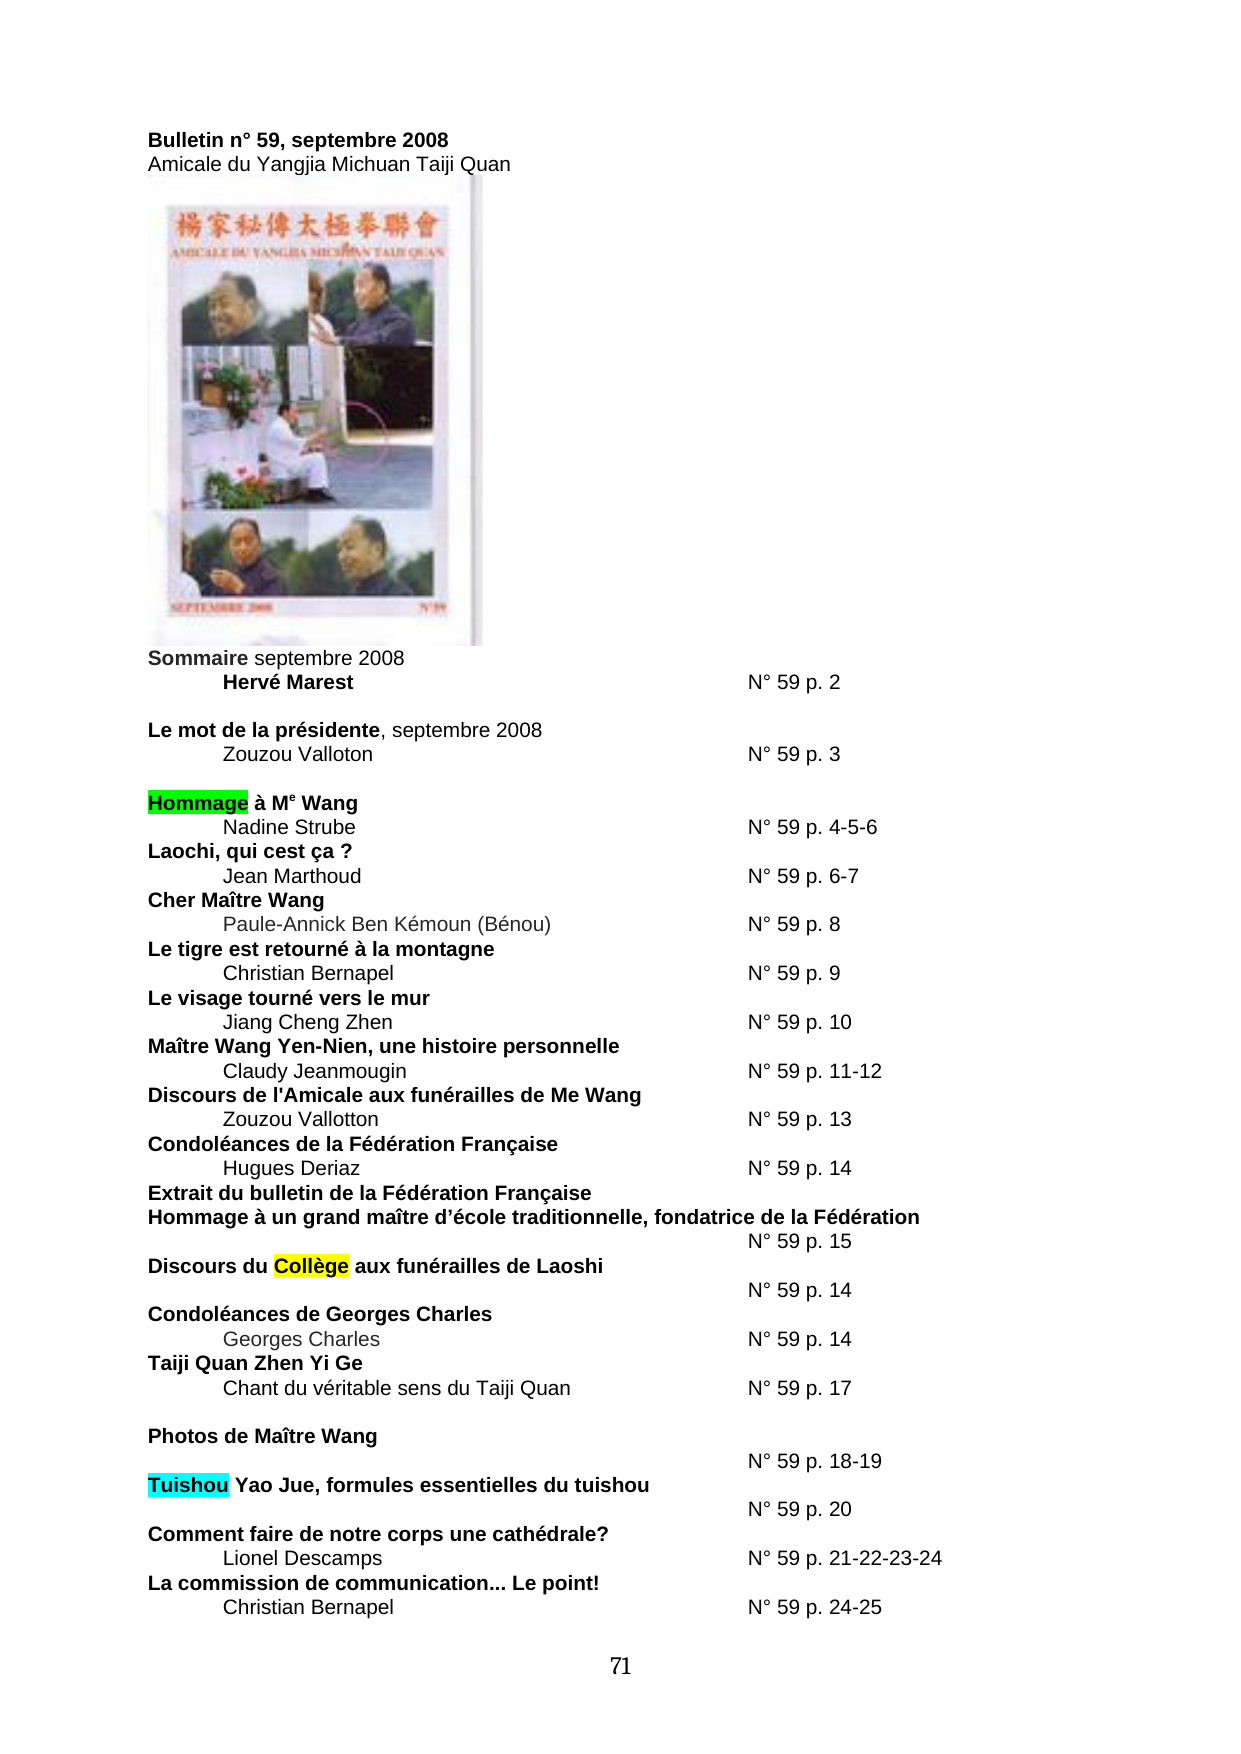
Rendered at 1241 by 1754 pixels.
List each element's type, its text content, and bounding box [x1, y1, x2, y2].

subtitle Comment faire de notre corps une cathédrale? [148, 1522, 1093, 1546]
subtitle Le tigre est retourné à la montagne [148, 937, 1093, 961]
subtitle N° 59 p. 15 [148, 1229, 1093, 1253]
subtitle N° 59 p. 14 [148, 1278, 1093, 1302]
subtitle Nadine Strube N° 59 p. 4-5-6 [148, 815, 1093, 839]
subtitle Jiang Cheng Zhen N° 59 p. 10 [148, 1010, 1093, 1034]
subtitle Laochi, qui cest ça ? [148, 839, 1093, 863]
subtitle N° 59 p. 20 [148, 1497, 1093, 1521]
subtitle Condoléances de la Fédération Française [148, 1132, 1093, 1156]
subtitle Jean Marthoud N° 59 p. 6-7 [148, 863, 1093, 887]
subtitle Hommage à un grand maître d’école traditionnelle, fondatrice de la Fédération [148, 1205, 1093, 1229]
subtitle Zouzou Vallotton N° 59 p. 13 [148, 1107, 1093, 1131]
subtitle Le visage tourné vers le mur [148, 985, 1093, 1009]
subtitle Discours du Collège aux funérailles de Laoshi [148, 1253, 1093, 1277]
picture [147, 175, 483, 646]
subtitle Le mot de la présidente, septembre 2008 [148, 718, 1093, 742]
text Sommaire septembre 2008 [148, 646, 1093, 670]
subtitle Lionel Descamps N° 59 p. 21-22-23-24 [148, 1546, 1093, 1570]
subtitle Discours de l'Amicale aux funérailles de Me Wang [148, 1083, 1093, 1107]
subtitle Christian Bernapel N° 59 p. 9 [148, 961, 1093, 985]
subtitle Chant du véritable sens du Taiji Quan N° 59 p. 17 [148, 1375, 1093, 1399]
subtitle Christian Bernapel N° 59 p. 24-25 [148, 1595, 1093, 1619]
subtitle N° 59 p. 18-19 [148, 1448, 1093, 1472]
subtitle Hugues Deriaz N° 59 p. 14 [148, 1156, 1093, 1180]
subtitle Hommage à Me Wang [148, 790, 1093, 814]
subtitle Extrait du bulletin de la Fédération Française [148, 1180, 1093, 1204]
subtitle Georges Charles N° 59 p. 14 [148, 1327, 1093, 1351]
subtitle Zouzou Valloton N° 59 p. 3 [148, 742, 1093, 766]
subtitle Bulletin n° 59, septembre 2008 [148, 127, 1093, 151]
subtitle Tuishou Yao Jue, formules essentielles du tuishou [148, 1473, 1093, 1497]
text Hervé Marest N° 59 p. 2 [148, 670, 1093, 694]
subtitle Photos de Maître Wang [148, 1424, 1093, 1448]
subtitle Maître Wang Yen-Nien, une histoire personnelle [148, 1034, 1093, 1058]
subtitle Taiji Quan Zhen Yi Ge [148, 1351, 1093, 1375]
subtitle Cher Maître Wang [148, 888, 1093, 912]
subtitle Claudy Jeanmougin N° 59 p. 11-12 [148, 1058, 1093, 1082]
subtitle Paule-Annick Ben Kémoun (Bénou) N° 59 p. 8 [148, 912, 1093, 936]
subtitle Condoléances de Georges Charles [148, 1302, 1093, 1326]
subtitle Amicale du Yangjia Michuan Taiji Quan [148, 151, 1093, 175]
subtitle La commission de communication... Le point! [148, 1570, 1093, 1594]
